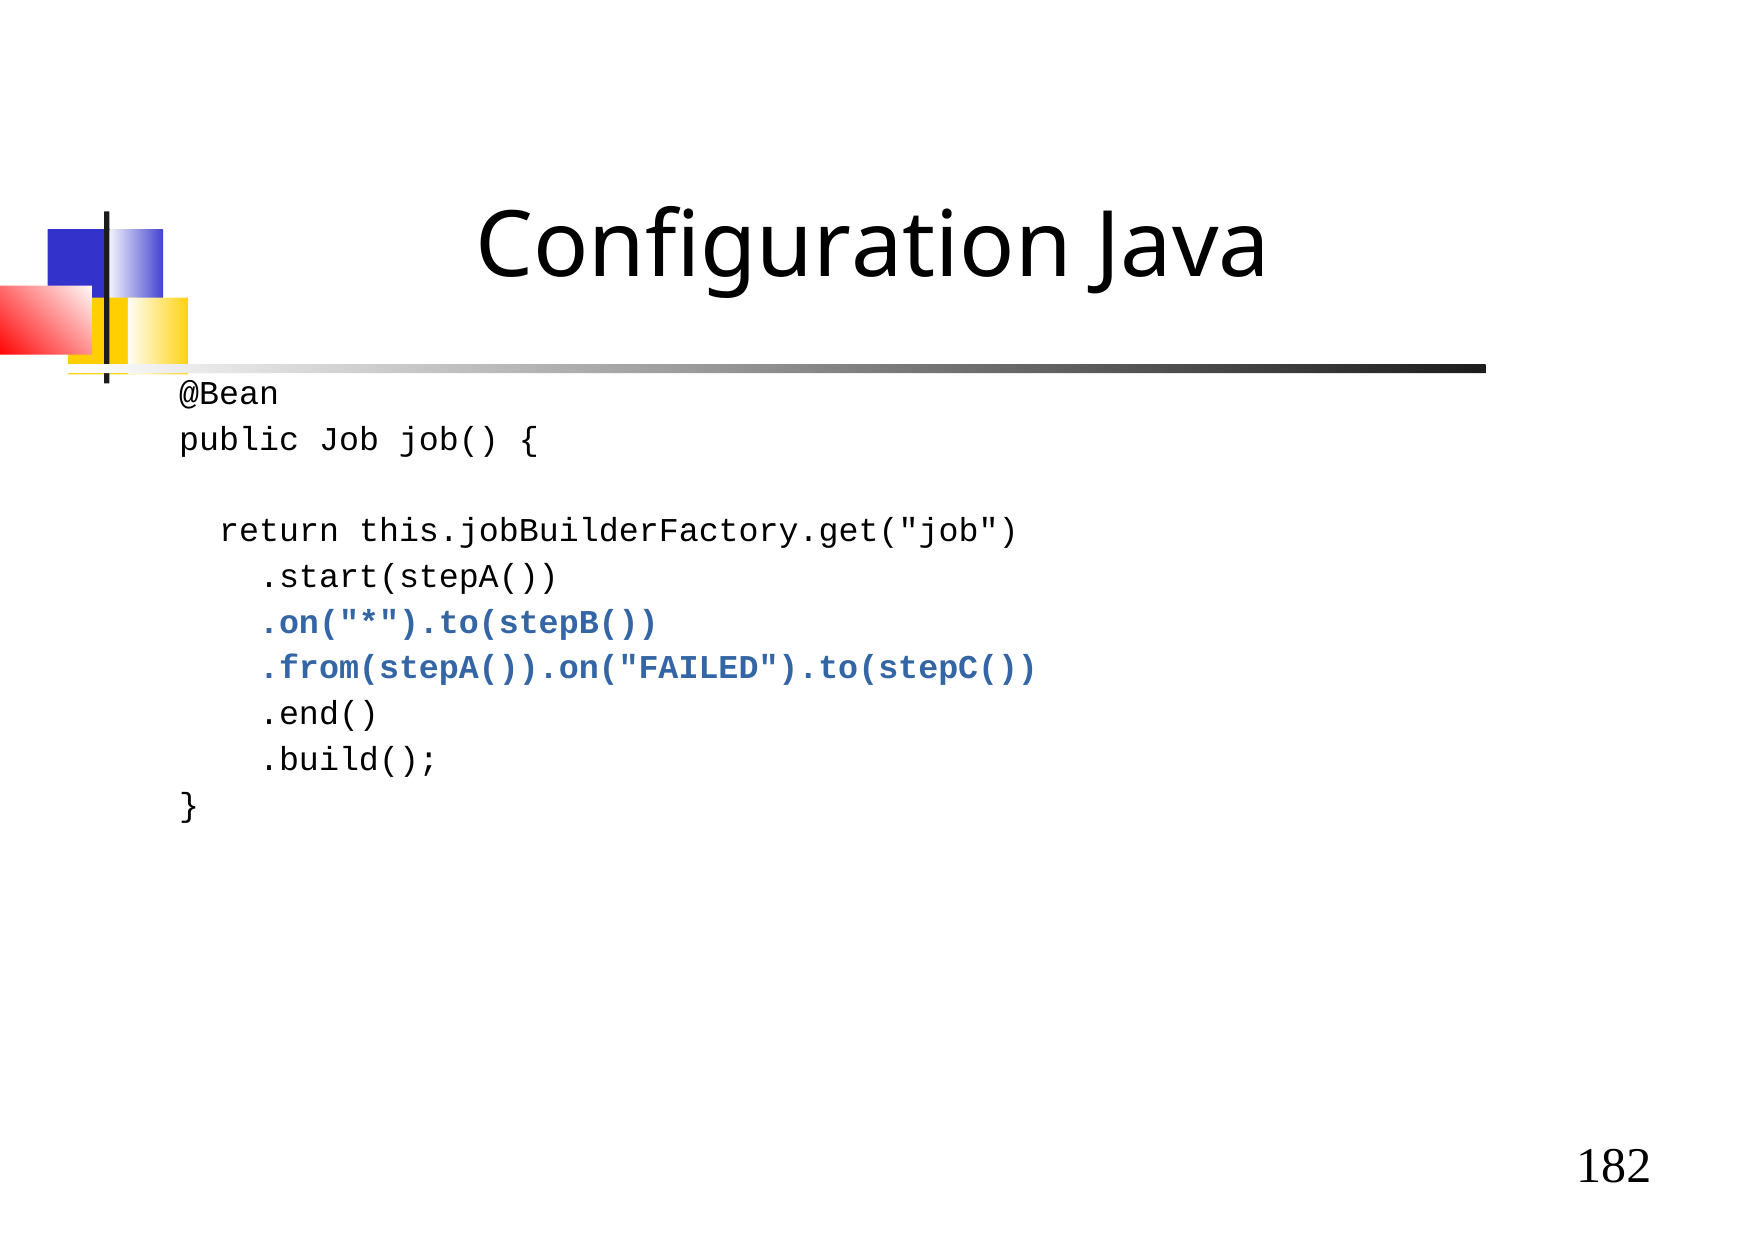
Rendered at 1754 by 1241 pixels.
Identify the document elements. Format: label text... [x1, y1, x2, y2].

list @Bean public Job job() { return this.jobBuilderFactory.get("job") .start(stepA()) .on("*").to(stepB()) .from(stepA()).on("FAILED").to(stepC()) .end() .build(); } [179, 371, 1567, 1091]
title Configuration Java [179, 139, 1567, 351]
